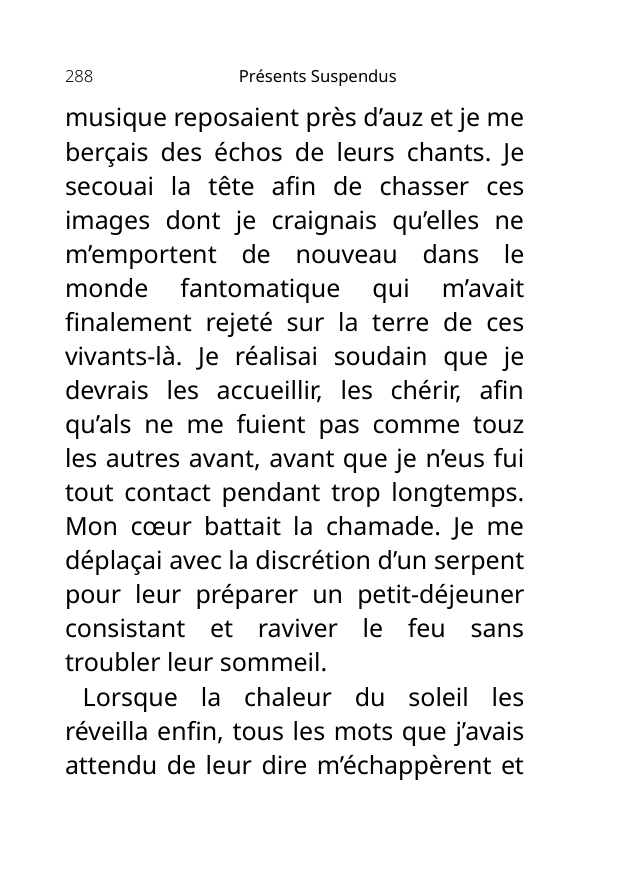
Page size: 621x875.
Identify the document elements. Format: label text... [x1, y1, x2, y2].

text musique reposaient près d’auz et je me berçais des échos de leurs chants. Je secouai la tête afin de chasser ces images dont je craignais qu’elles ne m’emportent de nouveau dans le monde fantomatique qui m’avait finalement rejeté sur la terre de ces vivants-là. Je réalisai soudain que je devrais les accueillir, les chérir, afin qu’als ne me fuient pas comme touz les autres avant, avant que je n’eus fui tout contact pendant trop longtemps. Mon cœur battait la chamade. Je me déplaçai avec la discrétion d’un serpent pour leur préparer un petit-déjeuner consistant et raviver le feu sans troubler leur sommeil. [65, 100, 524, 679]
text Lorsque la chaleur du soleil les réveilla enfin, tous les mots que j’avais attendu de leur dire m’échappèrent et [65, 679, 524, 781]
